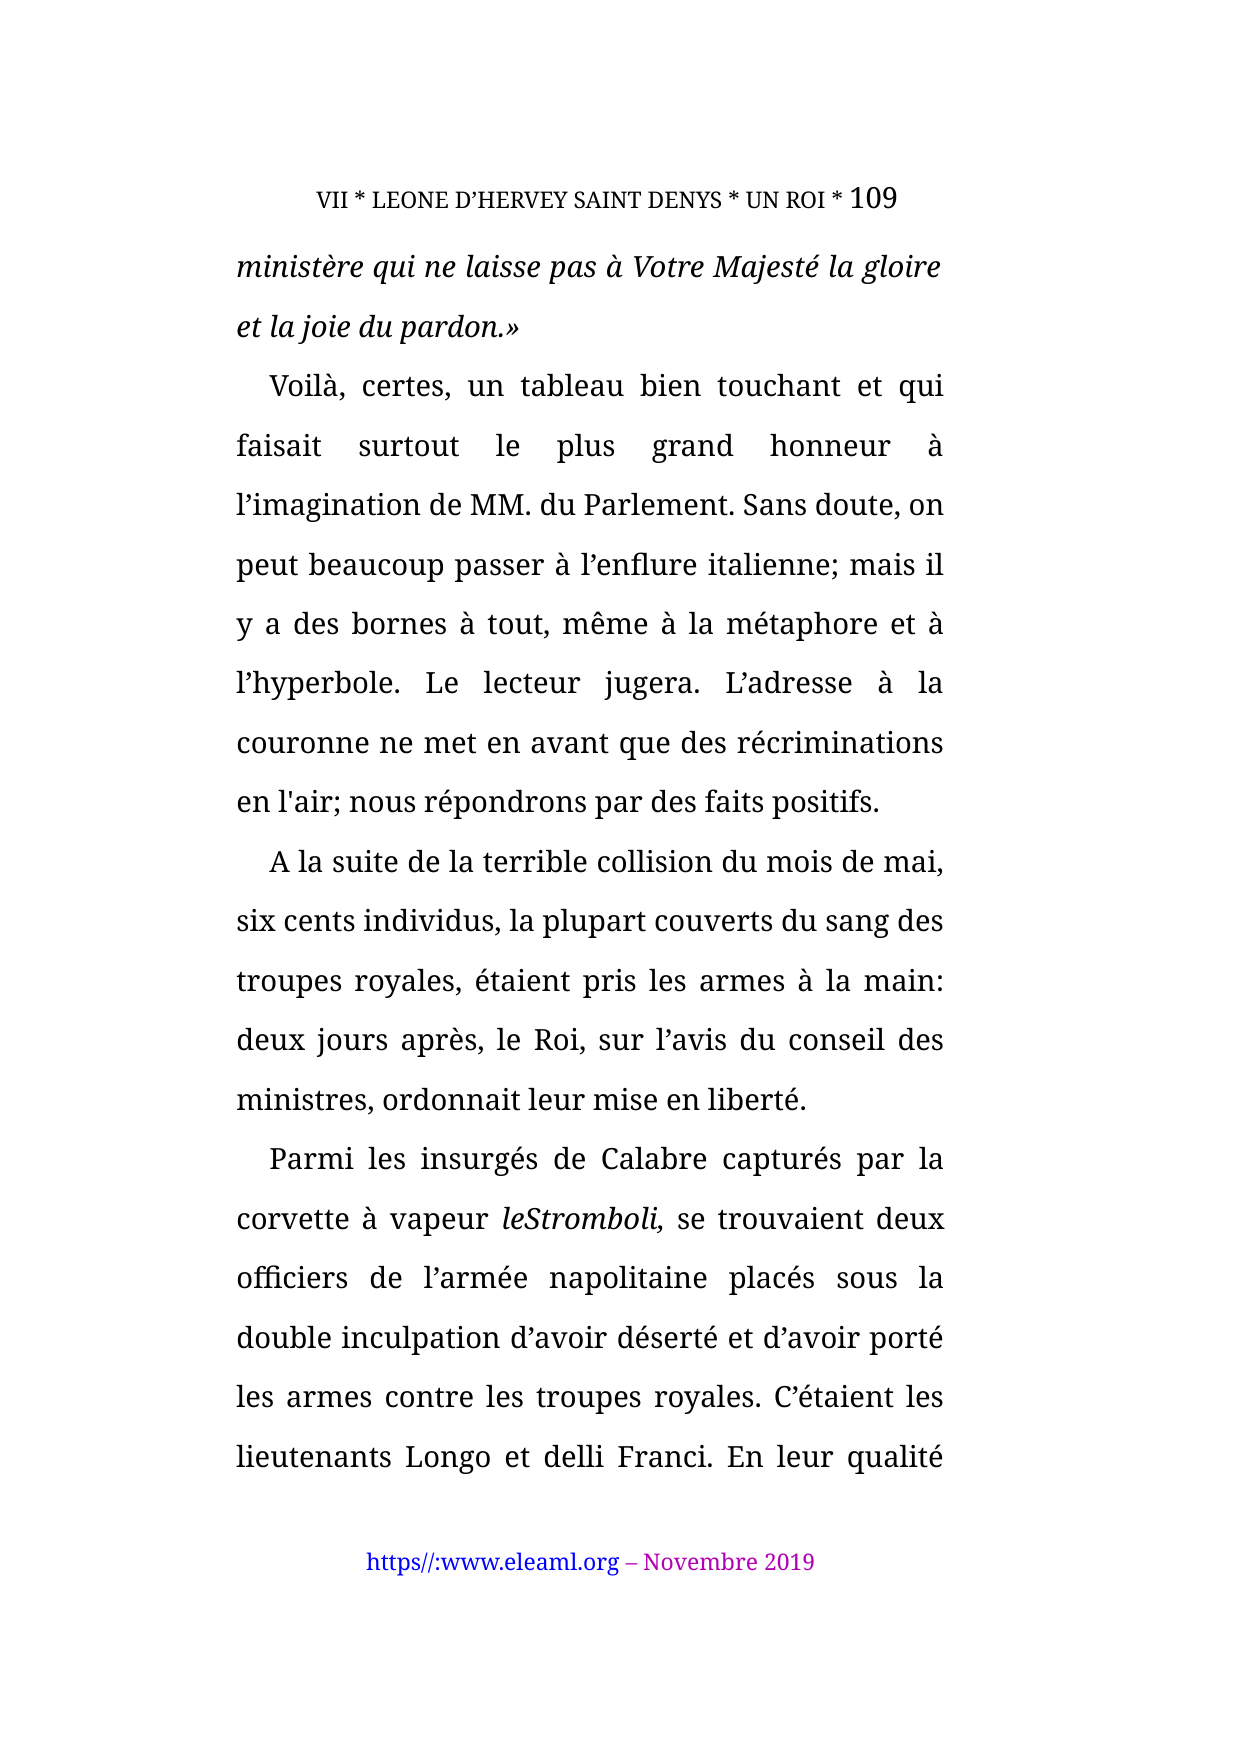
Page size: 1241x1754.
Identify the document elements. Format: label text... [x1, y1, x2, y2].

text Voilà, certes, un tableau bien touchant et qui faisait surtout le plus grand honneur à l’imagination de MM. du Parlement. Sans doute, on peut beaucoup passer à l’enflure italienne; mais il y a des bornes à tout, même à la métaphore et à l’hyperbole. Le lecteur jugera. L’adresse à la couronne ne met en avant que des récriminations en l'air; nous répondrons par des faits positifs. [236, 365, 945, 821]
text Parmi les insurgés de Calabre capturés par la corvette à vapeur leStromboli, se trouvaient deux officiers de l’armée napolitaine placés sous la double inculpation d’avoir déserté et d’avoir porté les armes contre les troupes royales. C’étaient les lieutenants Longo et delli Franci. En leur qualité [236, 1138, 945, 1476]
text ministère qui ne laisse pas à Votre Majesté la gloire et la joie du pardon.» [236, 246, 945, 346]
text A la suite de la terrible collision du mois de mai, six cents individus, la plupart couverts du sang des troupes royales, étaient pris les armes à la main: deux jours après, le Roi, sur l’avis du conseil des ministres, ordonnait leur mise en liberté. [236, 841, 945, 1119]
